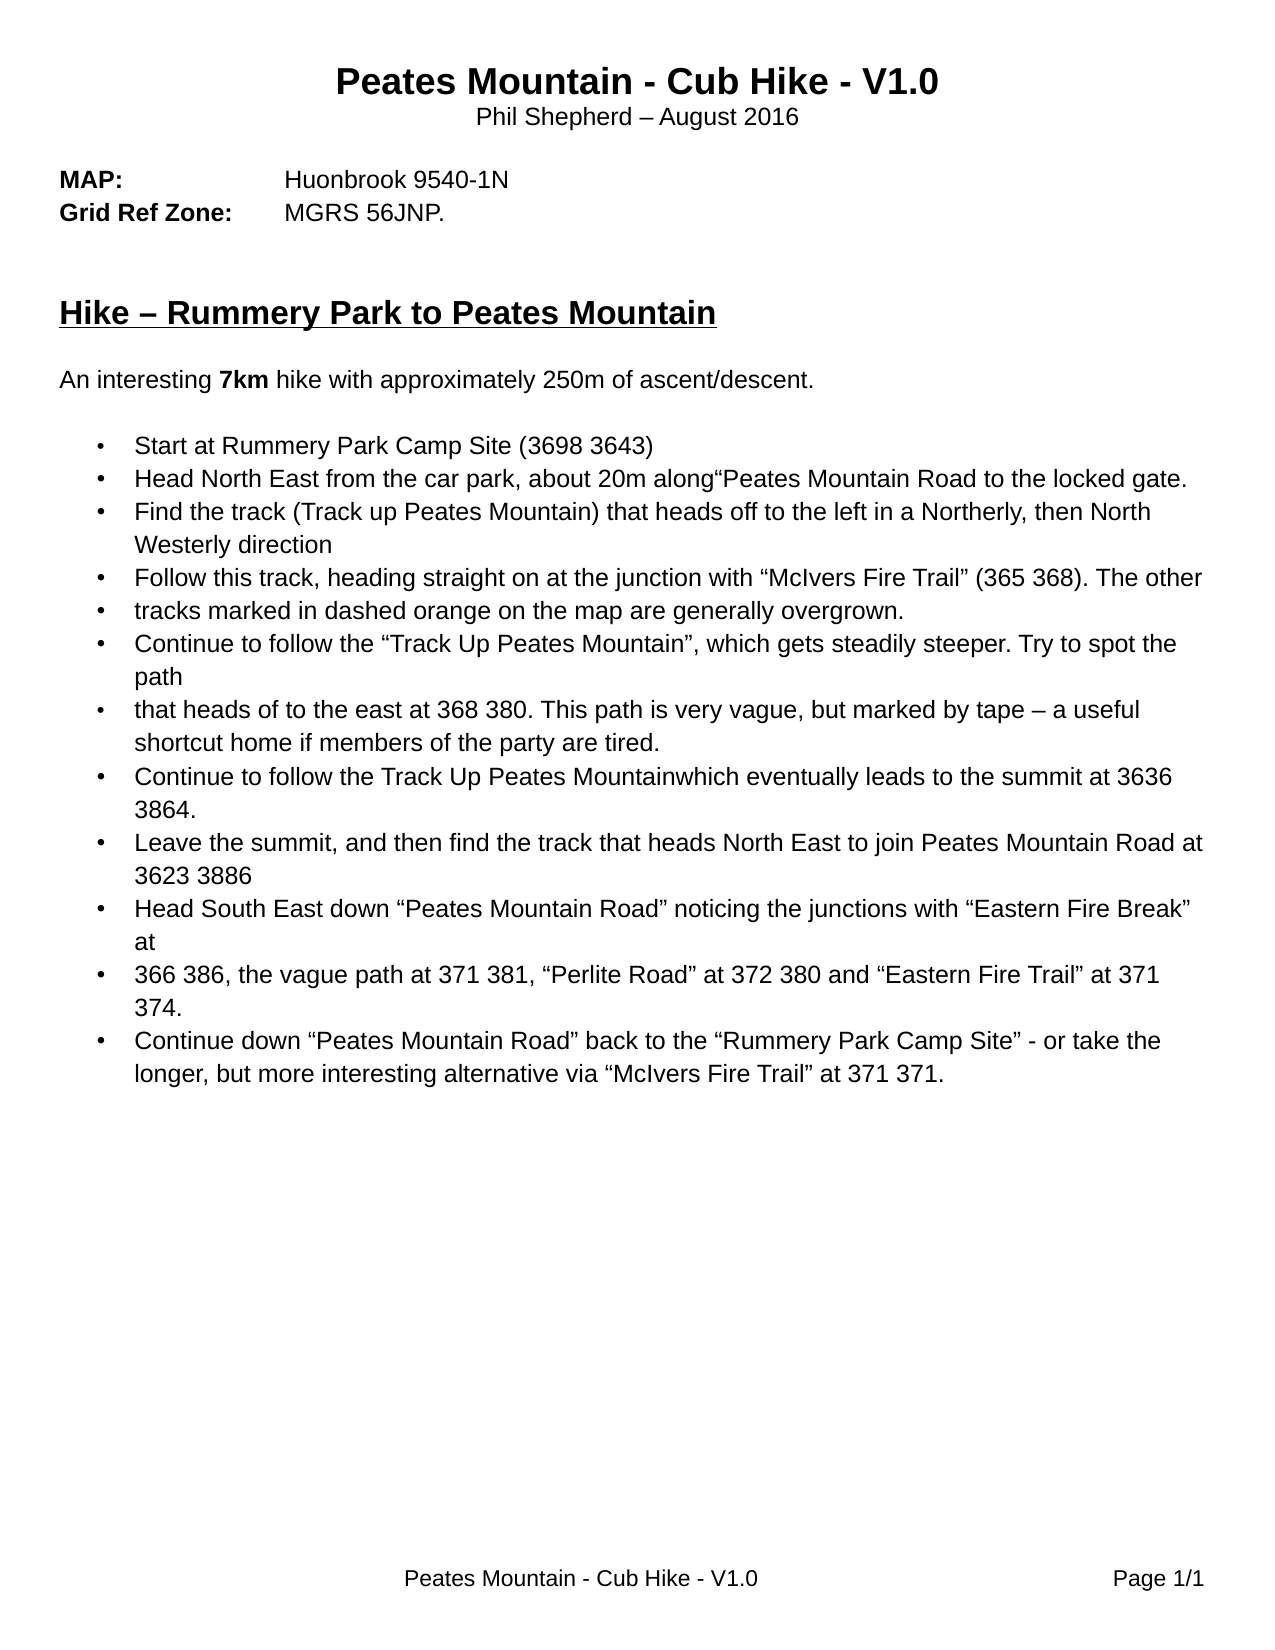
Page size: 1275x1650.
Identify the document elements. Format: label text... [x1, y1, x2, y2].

text Phil Shepherd – August 2016 [59, 102, 1216, 131]
list Leave the summit, and then find the track that heads North East to join Peates Mountain Road at 3623 3886 [97, 828, 1216, 889]
list Follow this track, heading straight on at the junction with “McIvers Fire Trail” (365 368). The other [97, 563, 1216, 592]
list Start at Rummery Park Camp Site (3698 3643) [97, 431, 1216, 459]
subtitle Hike – Rummery Park to Peates Mountain [59, 293, 1216, 332]
subtitle Peates Mountain - Cub Hike - V1.0 [59, 59, 1216, 102]
list Continue to follow the “Track Up Peates Mountain”, which gets steadily steeper. Try to spot the path [97, 629, 1216, 691]
list tracks marked in dashed orange on the map are generally overgrown. [97, 596, 1216, 625]
list Continue to follow the Track Up Peates Mountainwhich eventually leads to the summit at 3636 3864. [97, 761, 1216, 823]
text An interesting 7km hike with approximately 250m of ascent/descent. [59, 365, 1216, 393]
list Find the track (Track up Peates Mountain) that heads off to the left in a Northerly, then North Westerly direction [97, 497, 1216, 559]
list Head South East down “Peates Mountain Road” noticing the junctions with “Eastern Fire Break” at [97, 894, 1216, 956]
list that heads of to the east at 368 380. This path is very vague, but marked by tape – a useful shortcut home if members of the party are tired. [97, 695, 1216, 757]
list 366 386, the vague path at 371 381, “Perlite Road” at 372 380 and “Eastern Fire Trail” at 371 374. [97, 960, 1216, 1022]
text MAP: Huonbrook 9540-1N Grid Ref Zone: MGRS 56JNP. [59, 165, 1216, 227]
list Continue down “Peates Mountain Road” back to the “Rummery Park Camp Site” - or take the longer, but more interesting alternative via “McIvers Fire Trail” at 371 371. [97, 1026, 1216, 1088]
list Head North East from the car park, about 20m along“Peates Mountain Road to the locked gate. [97, 464, 1216, 493]
